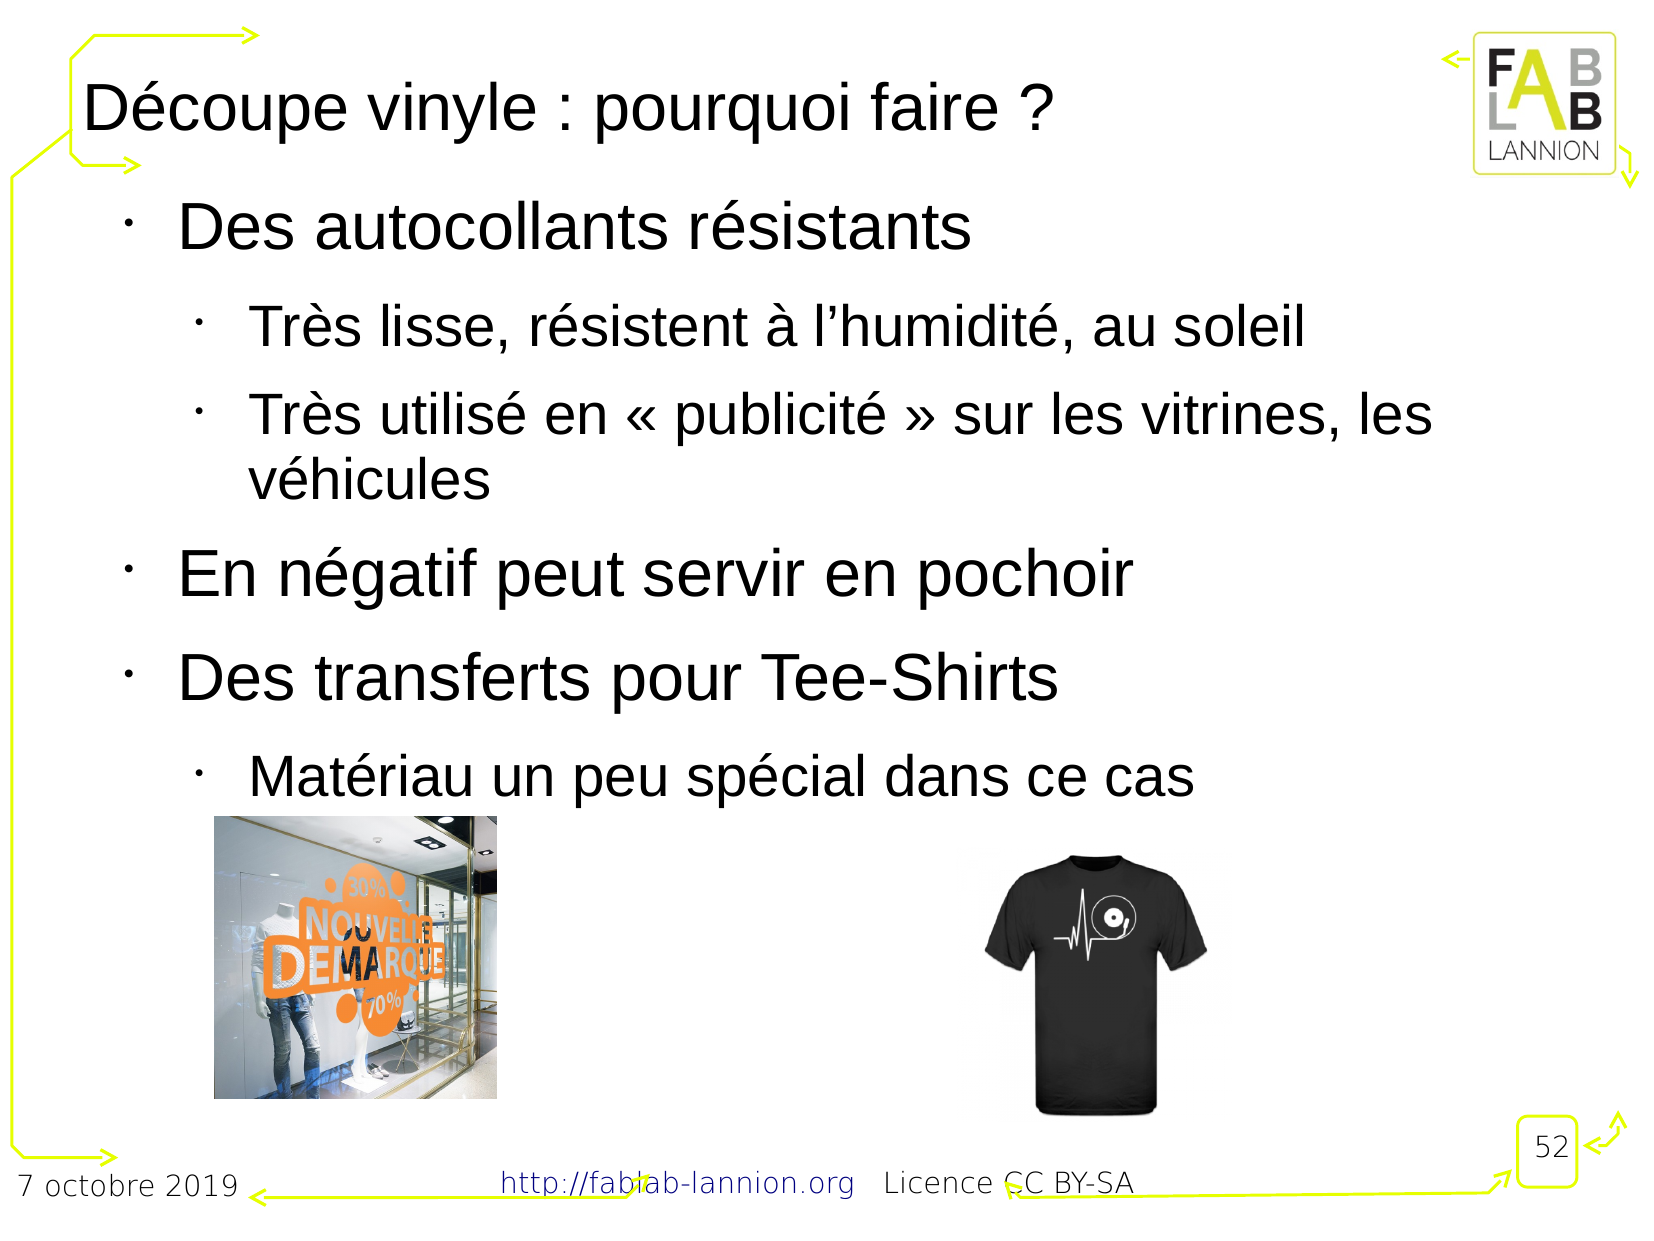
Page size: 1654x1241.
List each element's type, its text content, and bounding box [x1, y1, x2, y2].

picture [956, 847, 1232, 1123]
list Des autocollants résistants Très lisse, résistent à l’humidité, au soleil Très utilisé en « publicité » sur les vitrines, les véhicules En négatif peut servir en pochoir Des transferts pour Tee-Shirts Matériau un peu spécial dans ce cas [106, 188, 1595, 1052]
picture [1470, 29, 1619, 178]
title Découpe vinyle : pourquoi faire ? [82, 49, 1441, 166]
picture [214, 816, 497, 1099]
